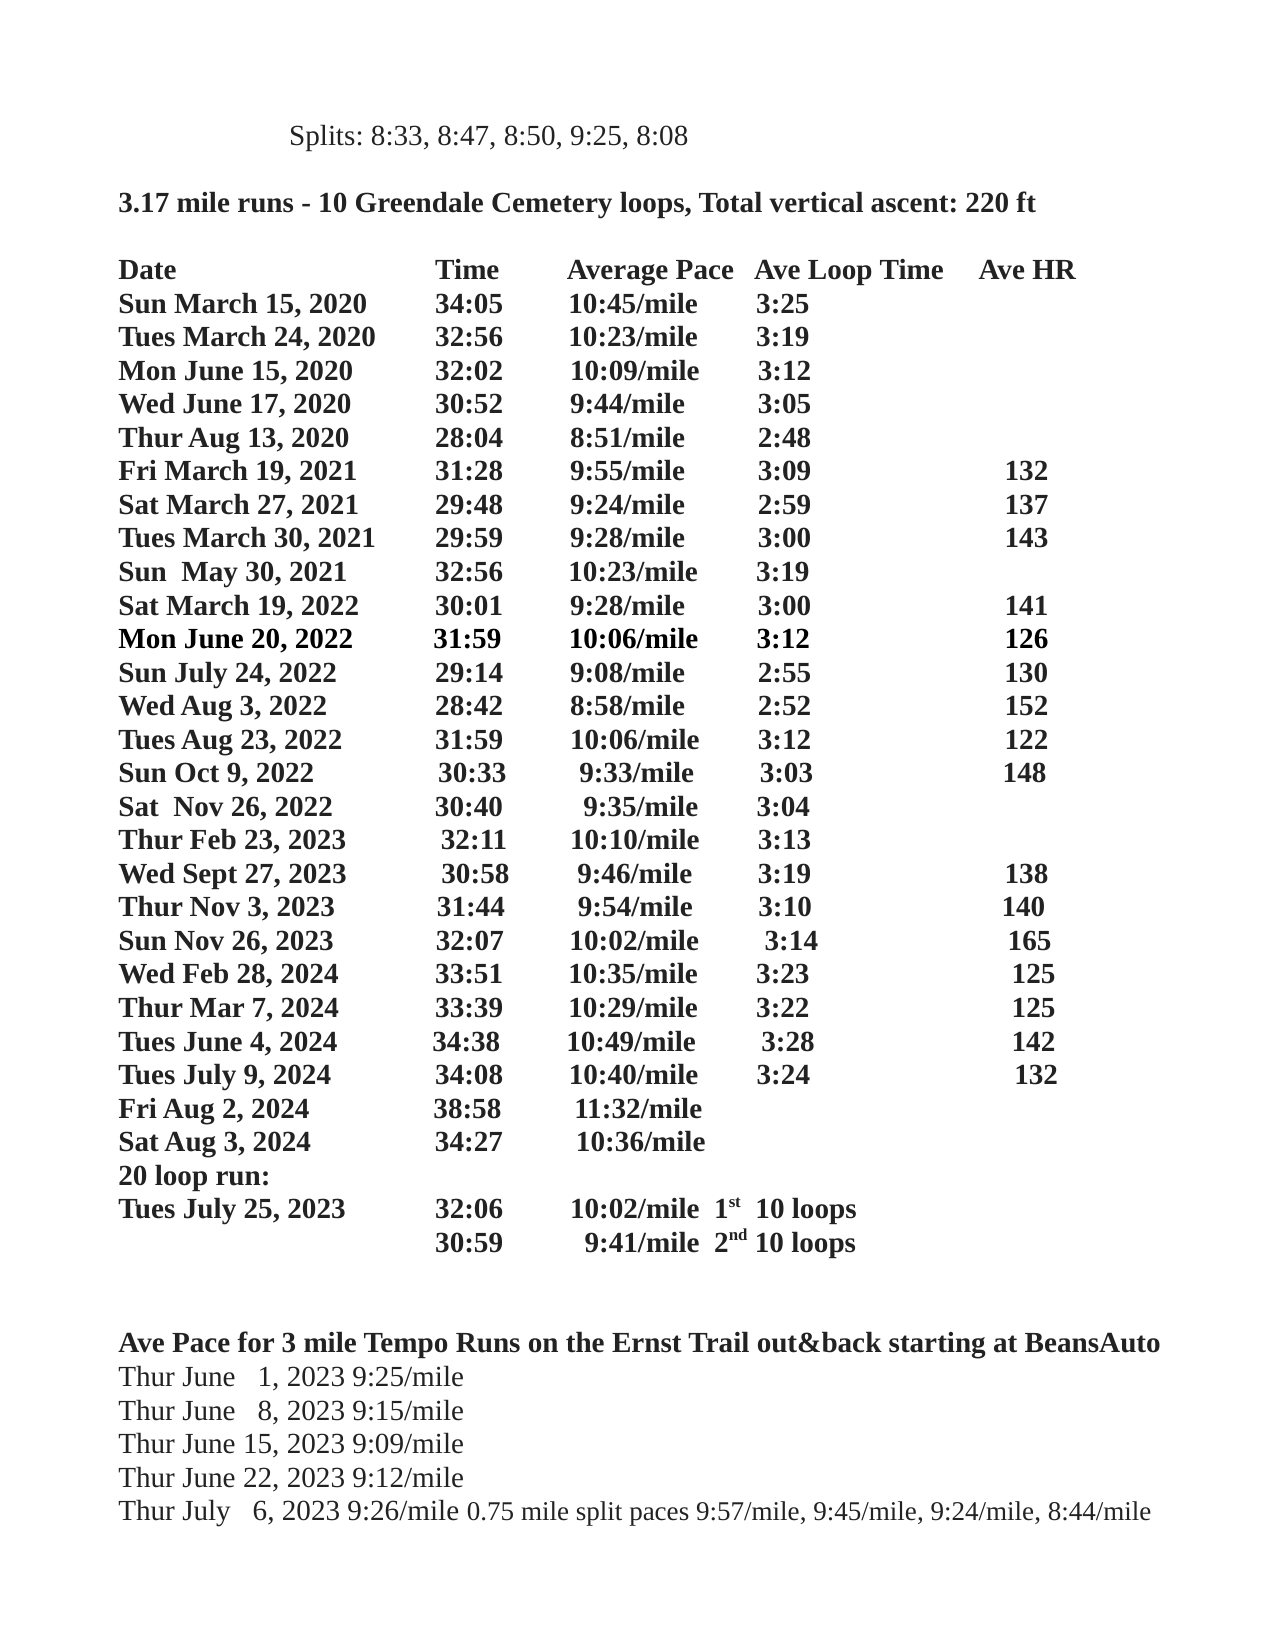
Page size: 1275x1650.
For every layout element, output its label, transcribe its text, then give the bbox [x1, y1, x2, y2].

text 30:59 9:41/mile 2nd 10 loops [118, 1225, 1161, 1258]
text 20 loop run: [118, 1158, 1161, 1191]
list 3.17 mile runs - 10 Greendale Cemetery loops, Total vertical ascent: 220 ft [118, 185, 1161, 219]
text Wed Sept 27, 2023 30:58 9:46/mile 3:19 138 [118, 856, 1161, 889]
text Thur Feb 23, 2023 32:11 10:10/mile 3:13 [118, 822, 1161, 856]
text Thur June 1, 2023 9:25/mile [118, 1359, 1161, 1393]
text Tues Aug 23, 2022 31:59 10:06/mile 3:12 122 [118, 722, 1161, 755]
text Mon June 20, 2022 31:59 10:06/mile 3:12 126 [118, 621, 1157, 655]
text Tues March 30, 2021 29:59 9:28/mile 3:00 143 [118, 521, 1161, 554]
text Sat March 19, 2022 30:01 9:28/mile 3:00 141 [118, 588, 1161, 621]
text Sun July 24, 2022 29:14 9:08/mile 2:55 130 [118, 655, 1161, 688]
text Sun May 30, 2021 32:56 10:23/mile 3:19 [118, 554, 1161, 588]
text Wed June 17, 2020 30:52 9:44/mile 3:05 [118, 386, 1161, 420]
text Sat Aug 3, 2024 34:27 10:36/mile [118, 1124, 1161, 1158]
text Sat Nov 26, 2022 30:40 9:35/mile 3:04 [118, 789, 1161, 822]
text Thur June 15, 2023 9:09/mile [118, 1426, 1161, 1460]
text Wed Aug 3, 2022 28:42 8:58/mile 2:52 152 [118, 688, 1161, 722]
text Sun Nov 26, 2023 32:07 10:02/mile 3:14 165 [118, 923, 1161, 957]
text Wed Feb 28, 2024 33:51 10:35/mile 3:23 125 [118, 957, 1161, 990]
text Sat March 27, 2021 29:48 9:24/mile 2:59 137 [118, 487, 1161, 521]
text Mon June 15, 2020 32:02 10:09/mile 3:12 [118, 353, 1161, 386]
text Fri Aug 2, 2024 38:58 11:32/mile [118, 1091, 1161, 1124]
text Ave Pace for 3 mile Tempo Runs on the Ernst Trail out&back starting at BeansAuto [118, 1326, 1161, 1359]
text Tues July 25, 2023 32:06 10:02/mile 1st 10 loops [118, 1191, 1161, 1225]
text Thur Mar 7, 2024 33:39 10:29/mile 3:22 125 [118, 990, 1161, 1024]
text Sun March 15, 2020 34:05 10:45/mile 3:25 [118, 286, 1161, 319]
text Tues June 4, 2024 34:38 10:49/mile 3:28 142 [118, 1024, 1161, 1057]
text Tues March 24, 2020 32:56 10:23/mile 3:19 [118, 319, 1161, 353]
text Thur Nov 3, 2023 31:44 9:54/mile 3:10 140 [118, 889, 1161, 923]
text Sun Oct 9, 2022 30:33 9:33/mile 3:03 148 [118, 755, 1161, 789]
text Thur June 8, 2023 9:15/mile [118, 1393, 1161, 1426]
text Thur June 22, 2023 9:12/mile [118, 1460, 1161, 1493]
text Thur July 6, 2023 9:26/mile 0.75 mile split paces 9:57/mile, 9:45/mile, 9:24/mile, 8:44/mile [118, 1493, 1161, 1527]
text Thur Aug 13, 2020 28:04 8:51/mile 2:48 [118, 420, 1161, 453]
text Splits: 8:33, 8:47, 8:50, 9:25, 8:08 [118, 118, 1161, 152]
text Date Time Average Pace Ave Loop Time Ave HR [118, 252, 1161, 286]
text Tues July 9, 2024 34:08 10:40/mile 3:24 132 [118, 1057, 1161, 1091]
text Fri March 19, 2021 31:28 9:55/mile 3:09 132 [118, 453, 1161, 487]
